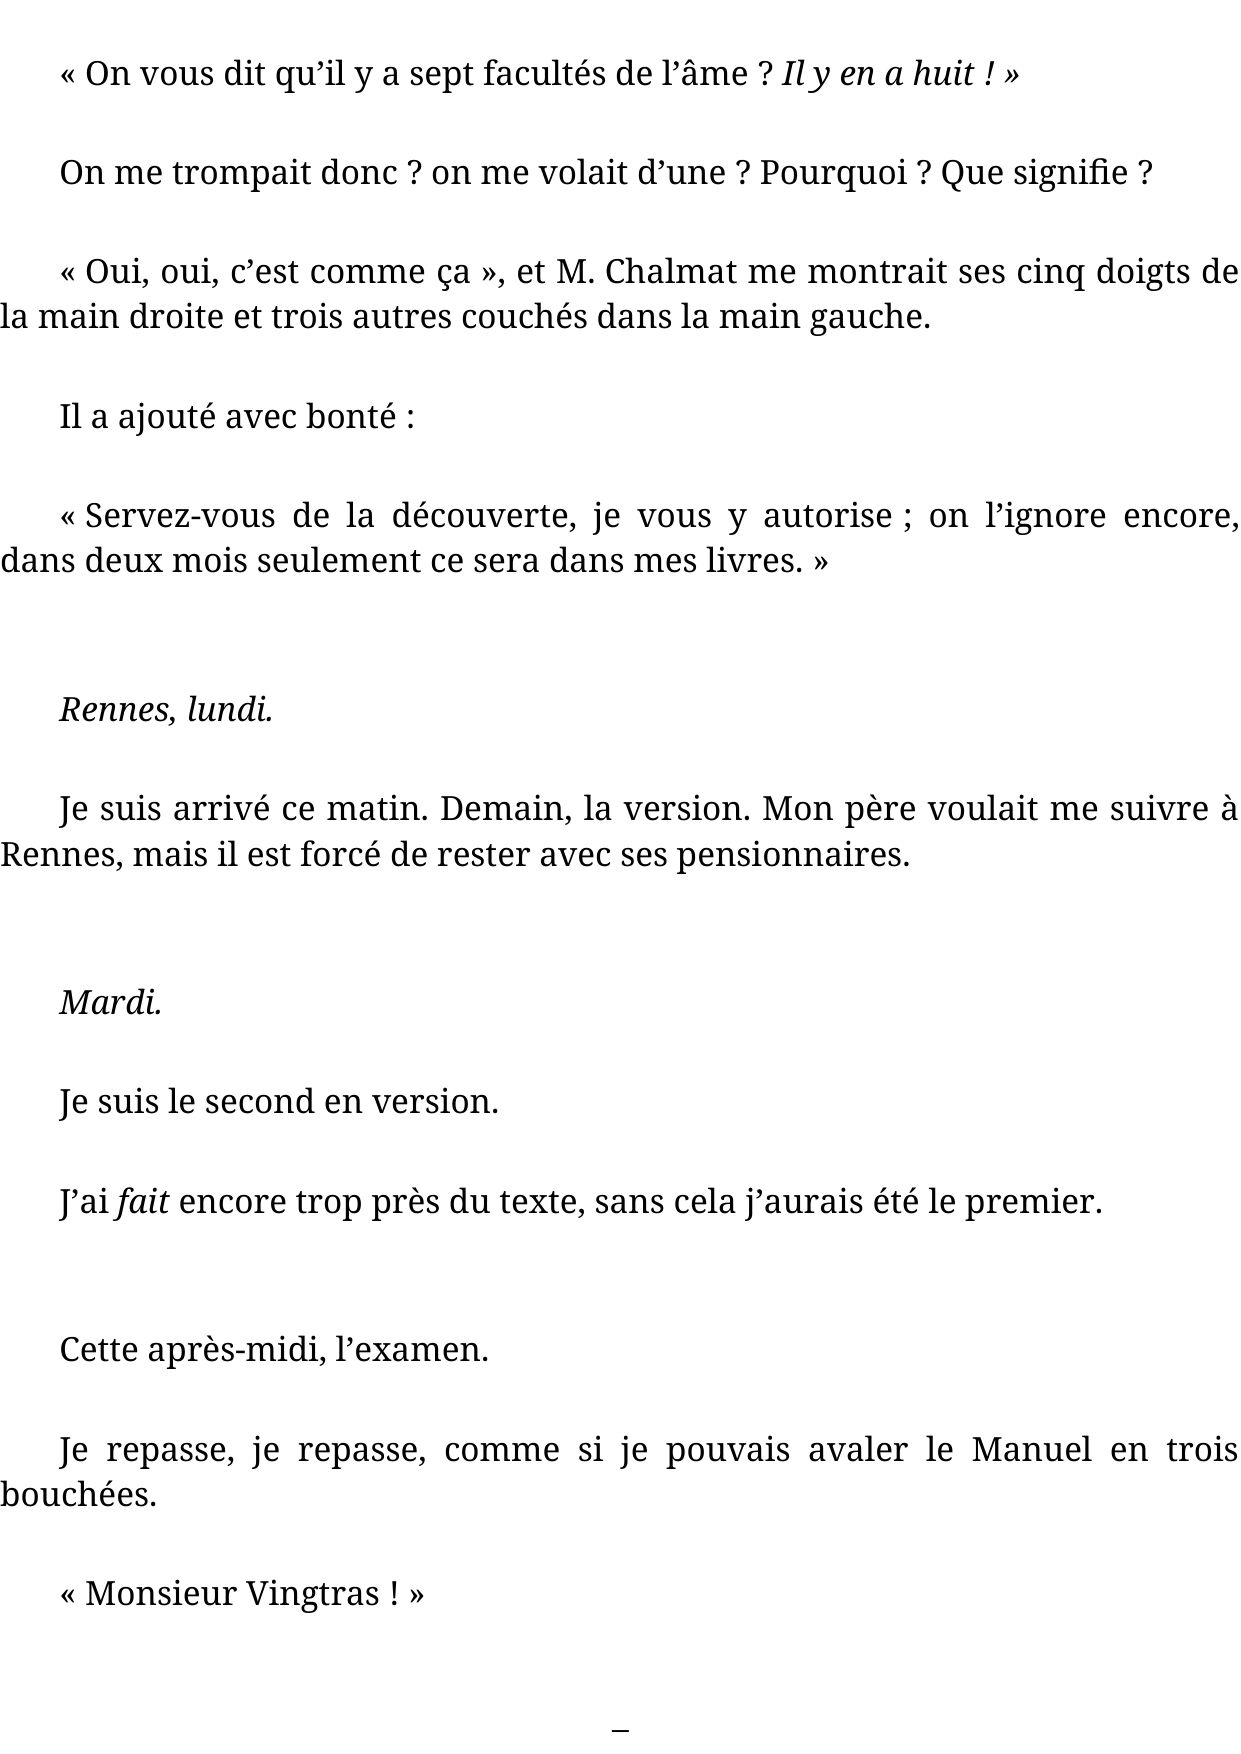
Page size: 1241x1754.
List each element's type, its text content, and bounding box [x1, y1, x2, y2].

text « Servez-vous de la découverte, je vous y autorise ; on l’ignore encore, dans deux mois seulement ce sera dans mes livres. » [0, 492, 1240, 582]
text « On vous dit qu’il y a sept facultés de l’âme ? Il y en a huit ! » [0, 49, 1240, 95]
text « Monsieur Vingtras ! » [0, 1570, 1240, 1615]
text « Oui, oui, c’est comme ça », et M. Chalmat me montrait ses cinq doigts de la main droite et trois autres couchés dans la main gauche. [0, 248, 1240, 339]
text Mardi. [0, 979, 1240, 1024]
text Je suis arrivé ce matin. Demain, la version. Mon père voulait me suivre à Rennes, mais il est forcé de rester avec ses pensionnaires. [0, 785, 1240, 876]
text J’ai fait encore trop près du texte, sans cela j’aurais été le premier. [0, 1177, 1240, 1223]
text Il a ajouté avec bonté : [0, 392, 1240, 438]
text Je repasse, je repasse, comme si je pouvais avaler le Manuel en trois bouchées. [0, 1425, 1240, 1516]
text On me trompait donc ? on me volait d’une ? Pourquoi ? Que signifie ? [0, 149, 1240, 194]
text Je suis le second en version. [0, 1078, 1240, 1124]
text Cette après-midi, l’examen. [0, 1326, 1240, 1372]
text Rennes, lundi. [0, 686, 1240, 731]
